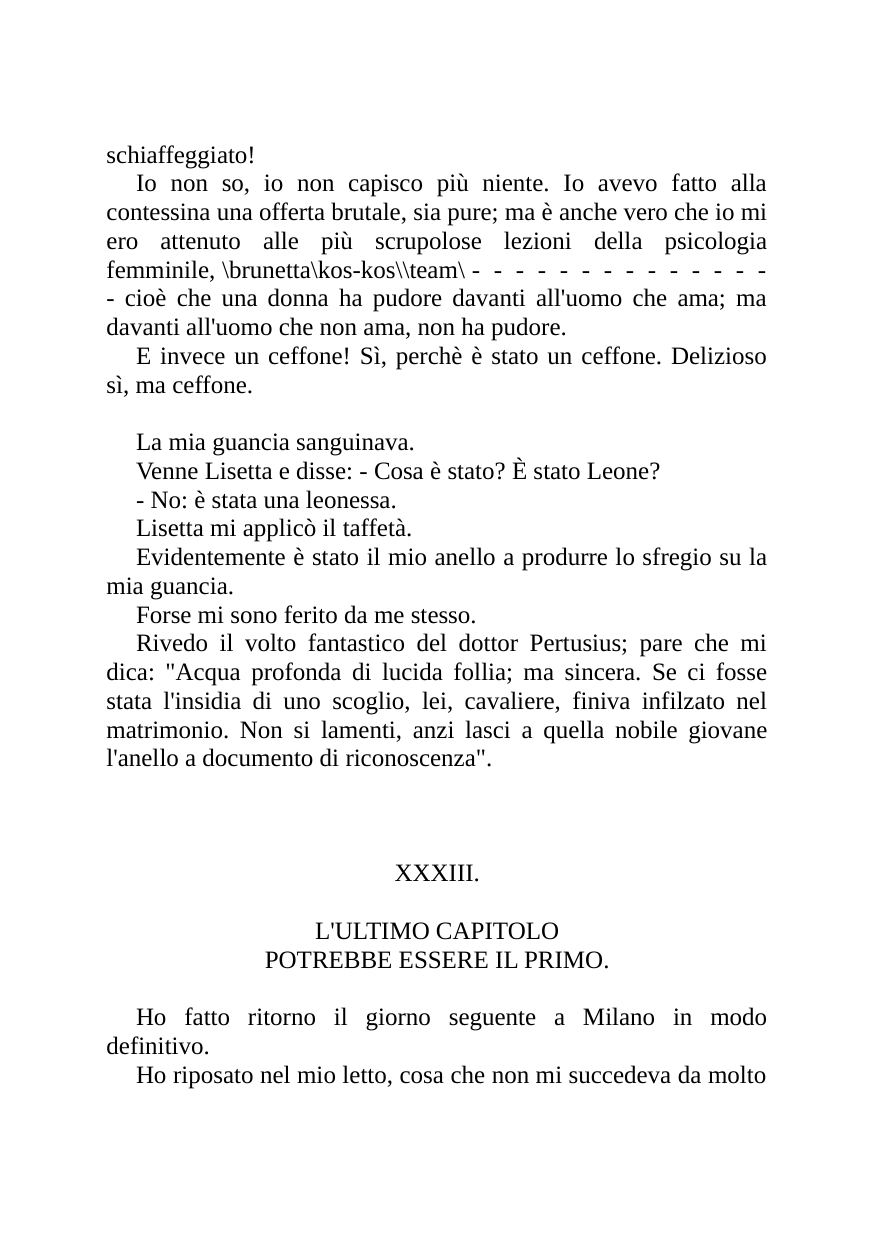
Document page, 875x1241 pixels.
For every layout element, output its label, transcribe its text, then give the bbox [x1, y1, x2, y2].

text Rivedo il volto fantastico del dottor Pertusius; pare che mi dica: "Acqua profonda di lucida follia; ma sincera. Se ci fosse stata l'insidia di uno scoglio, lei, cavaliere, finiva infilzato nel matrimonio. Non si lamenti, anzi lasci a quella nobile giovane l'anello a documento di riconoscenza". [106, 628, 768, 772]
text E invece un ceffone! Sì, perchè è stato un ceffone. Delizioso sì, ma ceffone. [106, 341, 768, 398]
text Ho riposato nel mio letto, cosa che non mi succedeva da molto [106, 1060, 768, 1088]
text POTREBBE ESSERE IL PRIMO. [106, 945, 768, 973]
text XXXIII. [106, 858, 768, 887]
text schiaffeggiato! [106, 140, 768, 168]
text Lisetta mi applicò il taffetà. [106, 513, 768, 542]
text Forse mi sono ferito da me stesso. [106, 600, 768, 628]
text Venne Lisetta e disse: - Cosa è stato? È stato Leone? [106, 456, 768, 485]
text L'ULTIMO CAPITOLO [106, 916, 768, 945]
text La mia guancia sanguinava. [106, 427, 768, 456]
text Ho fatto ritorno il giorno seguente a Milano in modo definitivo. [106, 1002, 768, 1060]
text Evidentemente è stato il mio anello a produrre lo sfregio su la mia guancia. [106, 542, 768, 600]
text - No: è stata una leonessa. [106, 485, 768, 513]
text Io non so, io non capisco più niente. Io avevo fatto alla contessina una offerta brutale, sia pure; ma è anche vero che io mi ero attenuto alle più scrupolose lezioni della psicologia femminile, \brunetta\kos-kos\\team\ - - - - - - - - - - - - - - - cioè che una donna ha pudore davanti all'uomo che ama; ma davanti all'uomo che non ama, non ha pudore. [106, 168, 768, 341]
